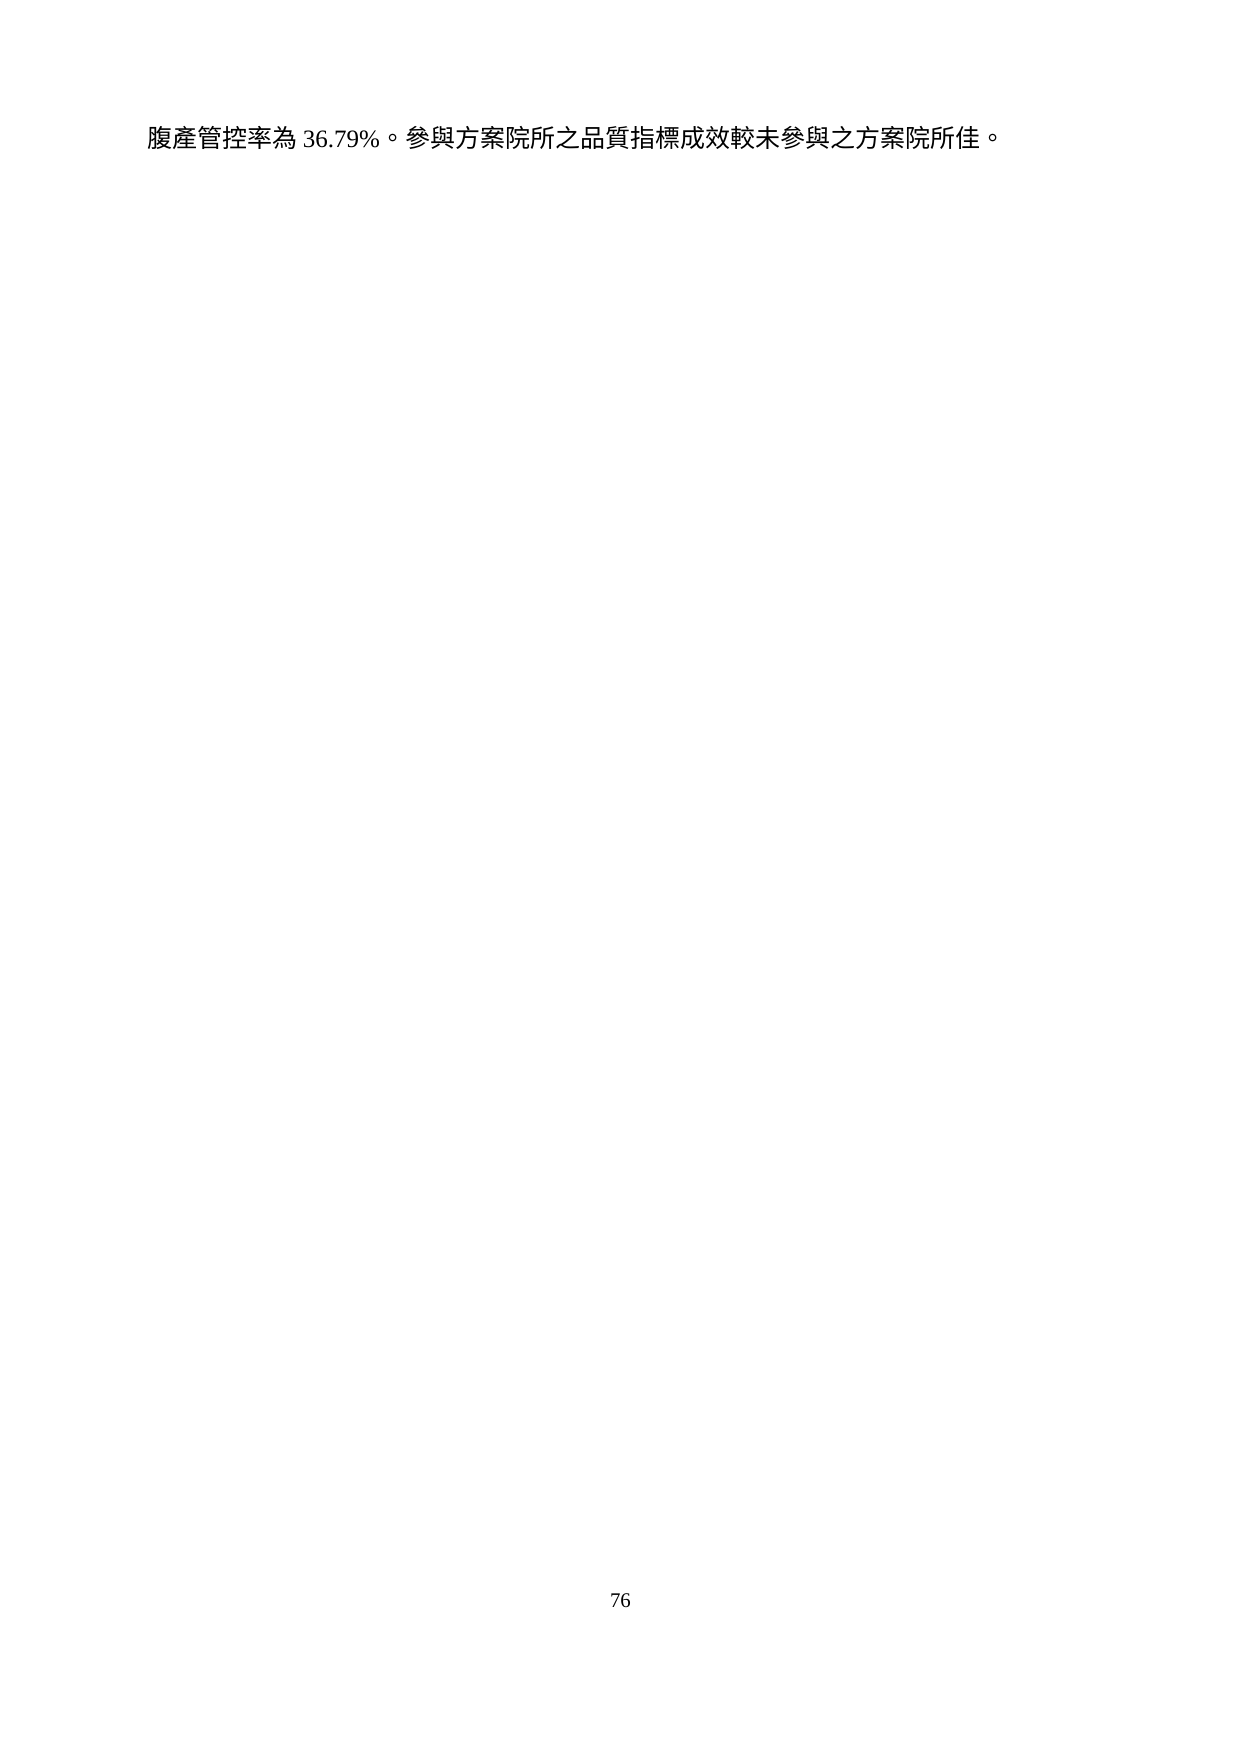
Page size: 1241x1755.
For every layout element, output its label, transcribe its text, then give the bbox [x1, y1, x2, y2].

text 腹產管控率為36.79%。參與方案院所之品質指標成效較未參與之方案院所佳。 [118, 118, 1122, 154]
